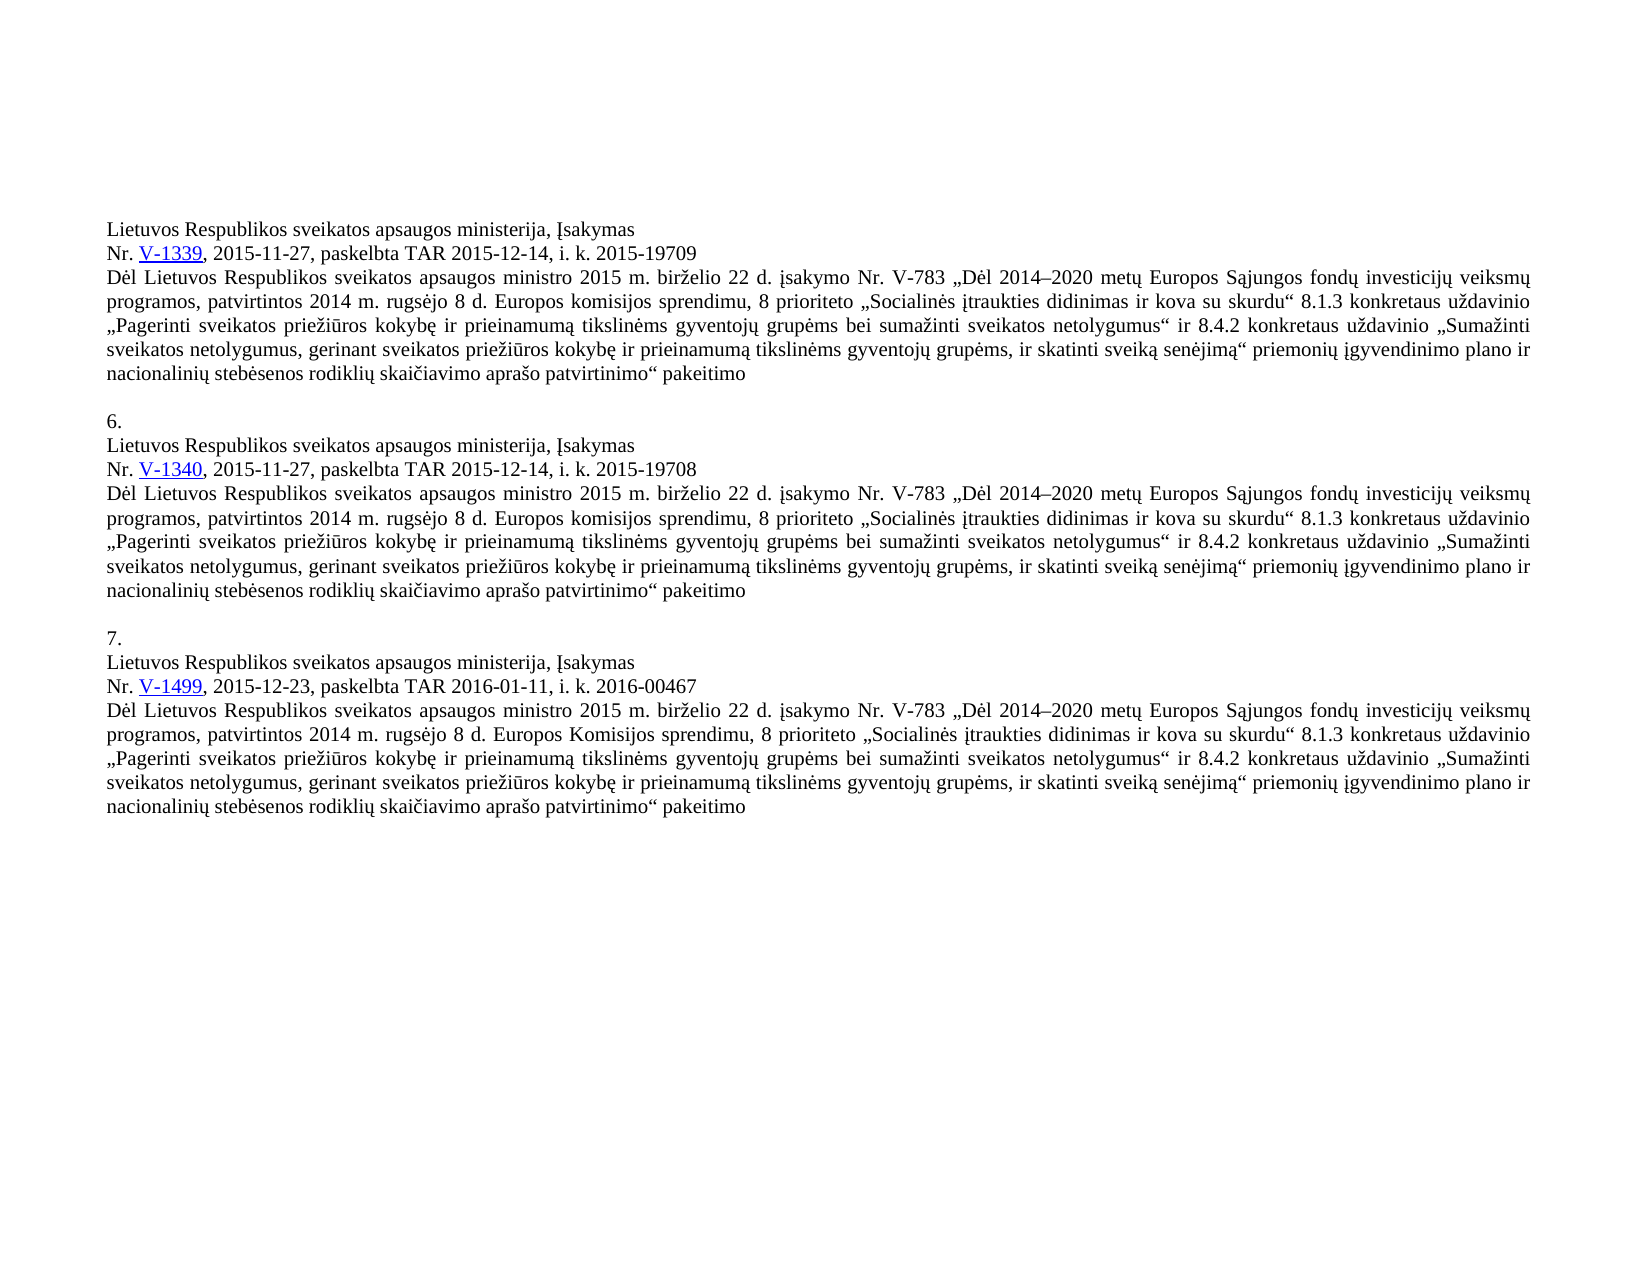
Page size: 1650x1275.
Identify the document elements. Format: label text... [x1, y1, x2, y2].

text Nr. V-1499, 2015-12-23, paskelbta TAR 2016-01-11, i. k. 2016-00467 [106, 674, 1532, 698]
text Nr. V-1340, 2015-11-27, paskelbta TAR 2015-12-14, i. k. 2015-19708 [106, 457, 1532, 481]
text Lietuvos Respublikos sveikatos apsaugos ministerija, Įsakymas [106, 217, 1532, 241]
text Lietuvos Respublikos sveikatos apsaugos ministerija, Įsakymas [106, 650, 1532, 674]
text Nr. V-1339, 2015-11-27, paskelbta TAR 2015-12-14, i. k. 2015-19709 [106, 241, 1532, 265]
text Dėl Lietuvos Respublikos sveikatos apsaugos ministro 2015 m. birželio 22 d. įsakymo Nr. V-783 „Dėl 2014–2020 metų Europos Sąjungos fondų investicijų veiksmų programos, patvirtintos 2014 m. rugsėjo 8 d. Europos komisijos sprendimu, 8 prioriteto „Socialinės įtraukties didinimas ir kova su skurdu“ 8.1.3 konkretaus uždavinio „Pagerinti sveikatos priežiūros kokybę ir prieinamumą tikslinėms gyventojų grupėms bei sumažinti sveikatos netolygumus“ ir 8.4.2 konkretaus uždavinio „Sumažinti sveikatos netolygumus, gerinant sveikatos priežiūros kokybę ir prieinamumą tikslinėms gyventojų grupėms, ir skatinti sveiką senėjimą“ priemonių įgyvendinimo plano ir nacionalinių stebėsenos rodiklių skaičiavimo aprašo patvirtinimo“ pakeitimo [106, 265, 1532, 385]
text Dėl Lietuvos Respublikos sveikatos apsaugos ministro 2015 m. birželio 22 d. įsakymo Nr. V-783 „Dėl 2014–2020 metų Europos Sąjungos fondų investicijų veiksmų programos, patvirtintos 2014 m. rugsėjo 8 d. Europos Komisijos sprendimu, 8 prioriteto „Socialinės įtraukties didinimas ir kova su skurdu“ 8.1.3 konkretaus uždavinio „Pagerinti sveikatos priežiūros kokybę ir prieinamumą tikslinėms gyventojų grupėms bei sumažinti sveikatos netolygumus“ ir 8.4.2 konkretaus uždavinio „Sumažinti sveikatos netolygumus, gerinant sveikatos priežiūros kokybę ir prieinamumą tikslinėms gyventojų grupėms, ir skatinti sveiką senėjimą“ priemonių įgyvendinimo plano ir nacionalinių stebėsenos rodiklių skaičiavimo aprašo patvirtinimo“ pakeitimo [106, 698, 1532, 818]
text Dėl Lietuvos Respublikos sveikatos apsaugos ministro 2015 m. birželio 22 d. įsakymo Nr. V-783 „Dėl 2014–2020 metų Europos Sąjungos fondų investicijų veiksmų programos, patvirtintos 2014 m. rugsėjo 8 d. Europos komisijos sprendimu, 8 prioriteto „Socialinės įtraukties didinimas ir kova su skurdu“ 8.1.3 konkretaus uždavinio „Pagerinti sveikatos priežiūros kokybę ir prieinamumą tikslinėms gyventojų grupėms bei sumažinti sveikatos netolygumus“ ir 8.4.2 konkretaus uždavinio „Sumažinti sveikatos netolygumus, gerinant sveikatos priežiūros kokybę ir prieinamumą tikslinėms gyventojų grupėms, ir skatinti sveiką senėjimą“ priemonių įgyvendinimo plano ir nacionalinių stebėsenos rodiklių skaičiavimo aprašo patvirtinimo“ pakeitimo [106, 481, 1532, 602]
text 7. [106, 626, 1532, 650]
text 6. [106, 409, 1532, 433]
text Lietuvos Respublikos sveikatos apsaugos ministerija, Įsakymas [106, 433, 1532, 457]
